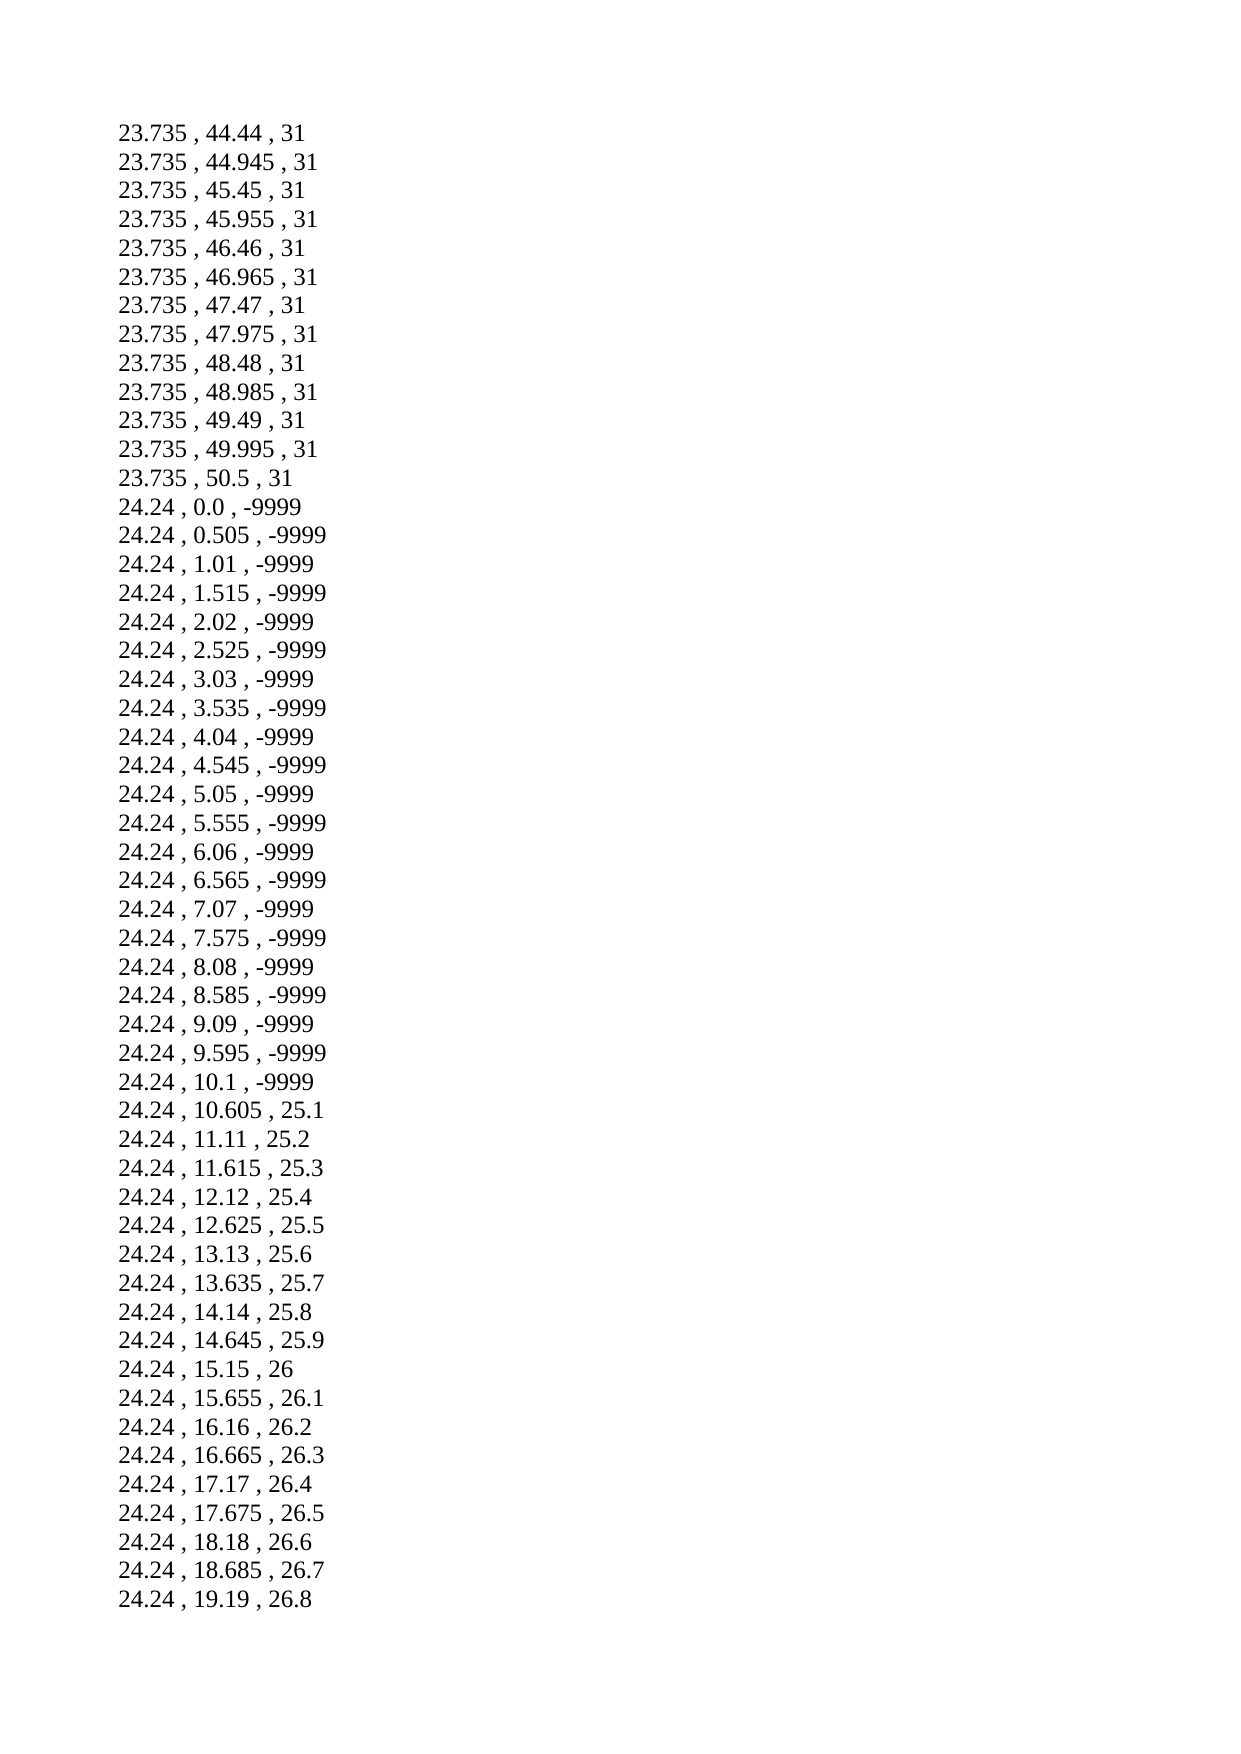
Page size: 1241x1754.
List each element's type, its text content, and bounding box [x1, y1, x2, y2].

text 24.24 , 3.535 , -9999 [118, 693, 1122, 722]
text 23.735 , 46.965 , 31 [118, 262, 1122, 291]
text 24.24 , 10.1 , -9999 [118, 1067, 1122, 1096]
text 24.24 , 13.13 , 25.6 [118, 1239, 1122, 1268]
text 23.735 , 49.49 , 31 [118, 406, 1122, 434]
text 24.24 , 8.585 , -9999 [118, 981, 1122, 1009]
text 24.24 , 5.555 , -9999 [118, 808, 1122, 837]
text 23.735 , 44.945 , 31 [118, 147, 1122, 176]
text 24.24 , 6.565 , -9999 [118, 866, 1122, 894]
text 24.24 , 0.0 , -9999 [118, 492, 1122, 521]
text 24.24 , 7.575 , -9999 [118, 923, 1122, 952]
text 24.24 , 7.07 , -9999 [118, 894, 1122, 923]
text 23.735 , 50.5 , 31 [118, 463, 1122, 492]
text 23.735 , 46.46 , 31 [118, 233, 1122, 262]
text 24.24 , 9.595 , -9999 [118, 1038, 1122, 1067]
text 24.24 , 16.16 , 26.2 [118, 1412, 1122, 1441]
text 24.24 , 15.655 , 26.1 [118, 1383, 1122, 1412]
text 24.24 , 17.675 , 26.5 [118, 1498, 1122, 1527]
text 24.24 , 18.685 , 26.7 [118, 1556, 1122, 1584]
text 24.24 , 12.12 , 25.4 [118, 1182, 1122, 1211]
text 24.24 , 3.03 , -9999 [118, 664, 1122, 693]
text 24.24 , 4.545 , -9999 [118, 751, 1122, 779]
text 23.735 , 48.48 , 31 [118, 348, 1122, 377]
text 24.24 , 2.525 , -9999 [118, 636, 1122, 664]
text 24.24 , 5.05 , -9999 [118, 779, 1122, 808]
text 24.24 , 6.06 , -9999 [118, 837, 1122, 866]
text 24.24 , 14.14 , 25.8 [118, 1297, 1122, 1326]
text 24.24 , 11.11 , 25.2 [118, 1124, 1122, 1153]
text 24.24 , 17.17 , 26.4 [118, 1469, 1122, 1498]
text 23.735 , 44.44 , 31 [118, 118, 1122, 147]
text 24.24 , 2.02 , -9999 [118, 607, 1122, 636]
text 23.735 , 49.995 , 31 [118, 434, 1122, 463]
text 24.24 , 8.08 , -9999 [118, 952, 1122, 981]
text 23.735 , 45.45 , 31 [118, 176, 1122, 204]
text 24.24 , 0.505 , -9999 [118, 521, 1122, 549]
text 24.24 , 4.04 , -9999 [118, 722, 1122, 751]
text 23.735 , 48.985 , 31 [118, 377, 1122, 406]
text 24.24 , 12.625 , 25.5 [118, 1211, 1122, 1239]
text 24.24 , 10.605 , 25.1 [118, 1096, 1122, 1124]
text 24.24 , 15.15 , 26 [118, 1354, 1122, 1383]
text 24.24 , 9.09 , -9999 [118, 1009, 1122, 1038]
text 23.735 , 45.955 , 31 [118, 204, 1122, 233]
text 24.24 , 1.515 , -9999 [118, 578, 1122, 607]
text 24.24 , 11.615 , 25.3 [118, 1153, 1122, 1182]
text 24.24 , 1.01 , -9999 [118, 549, 1122, 578]
text 23.735 , 47.975 , 31 [118, 319, 1122, 348]
text 24.24 , 19.19 , 26.8 [118, 1584, 1122, 1613]
text 24.24 , 16.665 , 26.3 [118, 1441, 1122, 1469]
text 24.24 , 18.18 , 26.6 [118, 1527, 1122, 1556]
text 23.735 , 47.47 , 31 [118, 291, 1122, 319]
text 24.24 , 14.645 , 25.9 [118, 1326, 1122, 1354]
text 24.24 , 13.635 , 25.7 [118, 1268, 1122, 1297]
